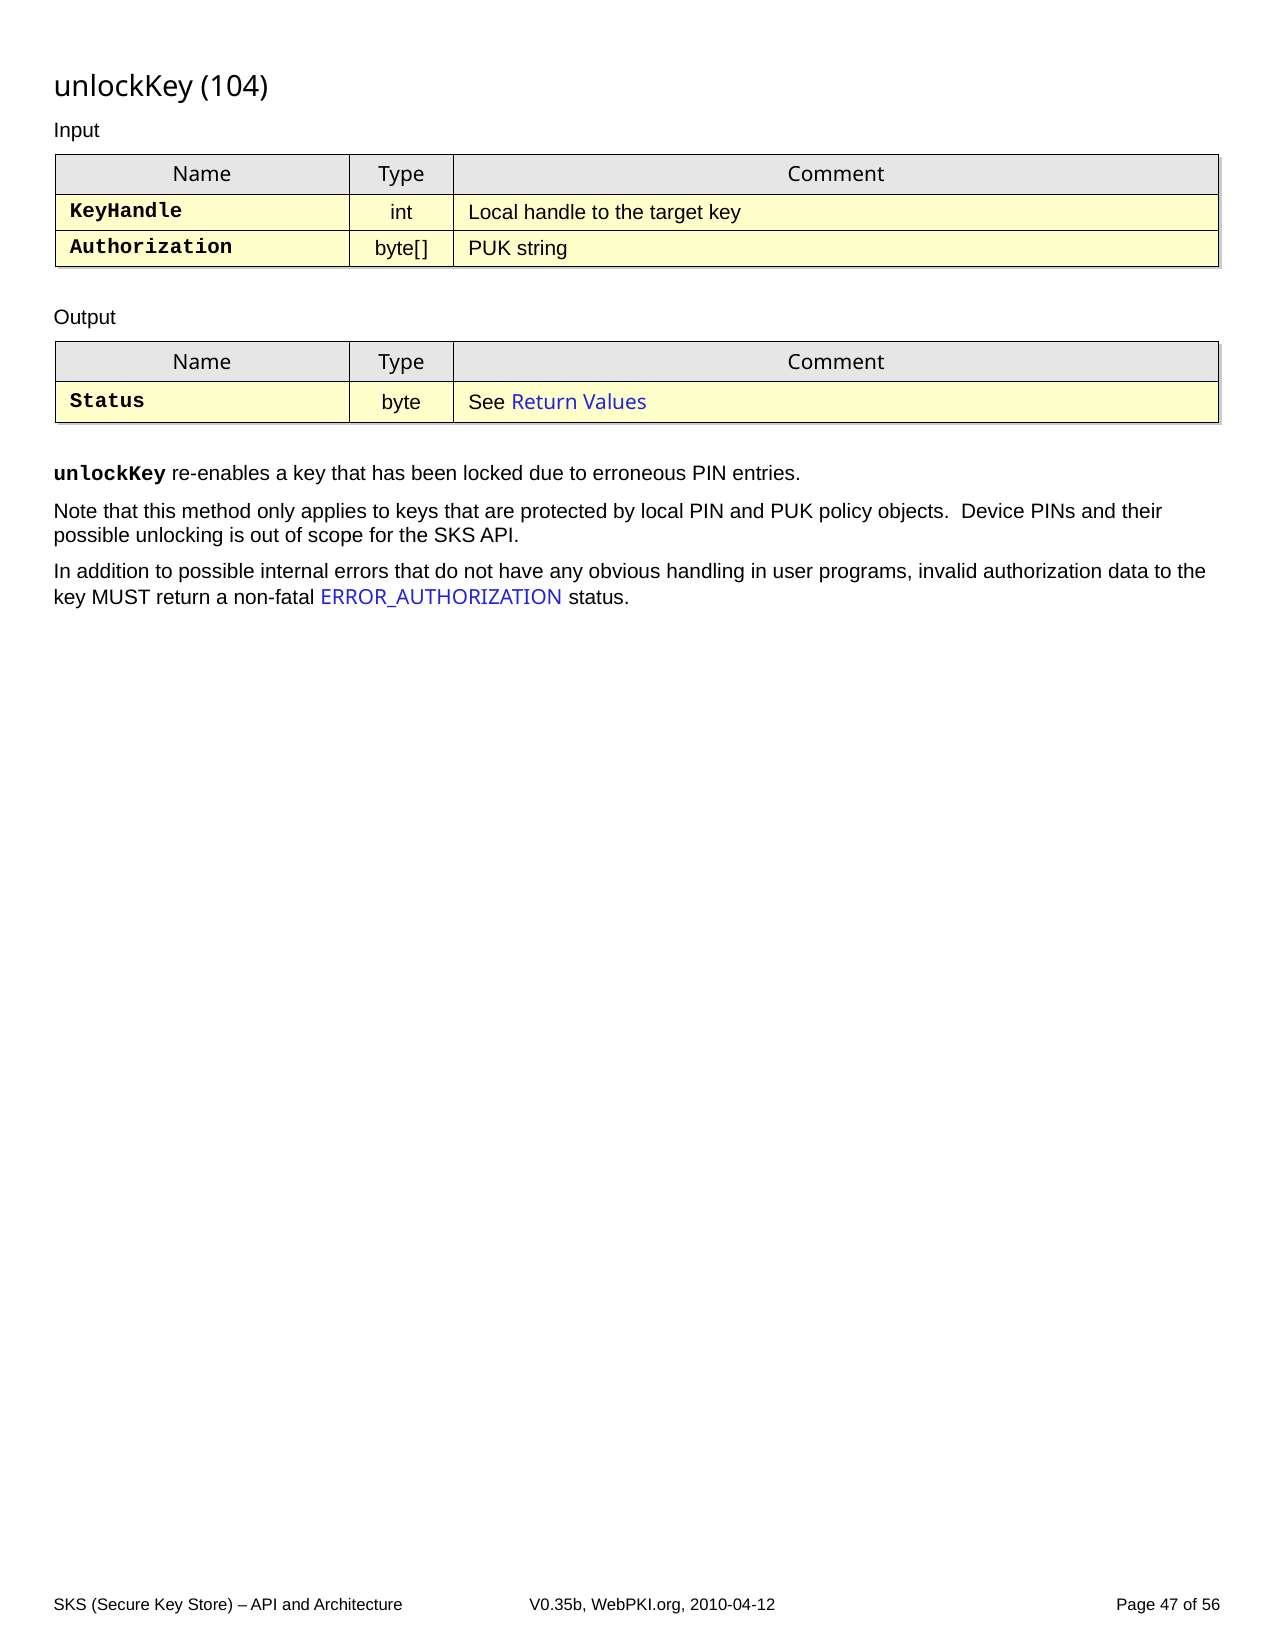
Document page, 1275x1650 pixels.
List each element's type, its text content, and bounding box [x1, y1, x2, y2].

table_header Name [56, 155, 349, 194]
table_header Comment [454, 155, 1218, 194]
text Output [53, 305, 1221, 329]
text Note that this method only applies to keys that are protected by local PIN and PUK policy objects. Device PINs and their possible unlocking is out of scope for the SKS API. [53, 499, 1221, 547]
text Input [53, 118, 1221, 142]
table_cell KeyHandle [56, 195, 349, 230]
table_header Type [350, 155, 453, 194]
table_cell Local handle to the target key [454, 195, 1218, 230]
table_cell See Return Values [454, 382, 1218, 422]
table_cell Status [56, 382, 349, 422]
text In addition to possible internal errors that do not have any obvious handling in user programs, invalid authorization data to the key MUST return a non-fatal ERROR_AUTHORIZATION status. [53, 558, 1221, 611]
table_cell PUK string [454, 231, 1218, 266]
table_cell int [350, 195, 453, 230]
table_header Type [350, 342, 453, 381]
subtitle unlockKey (104) [53, 66, 1221, 105]
table_cell byte [350, 382, 453, 422]
table_cell Authorization [56, 231, 349, 266]
table_cell byte⁮[ ] [350, 231, 453, 266]
table_header Comment [454, 342, 1218, 381]
table_header Name [56, 342, 349, 381]
text unlockKey re-enables a key that has been locked due to erroneous PIN entries. [53, 461, 1221, 487]
